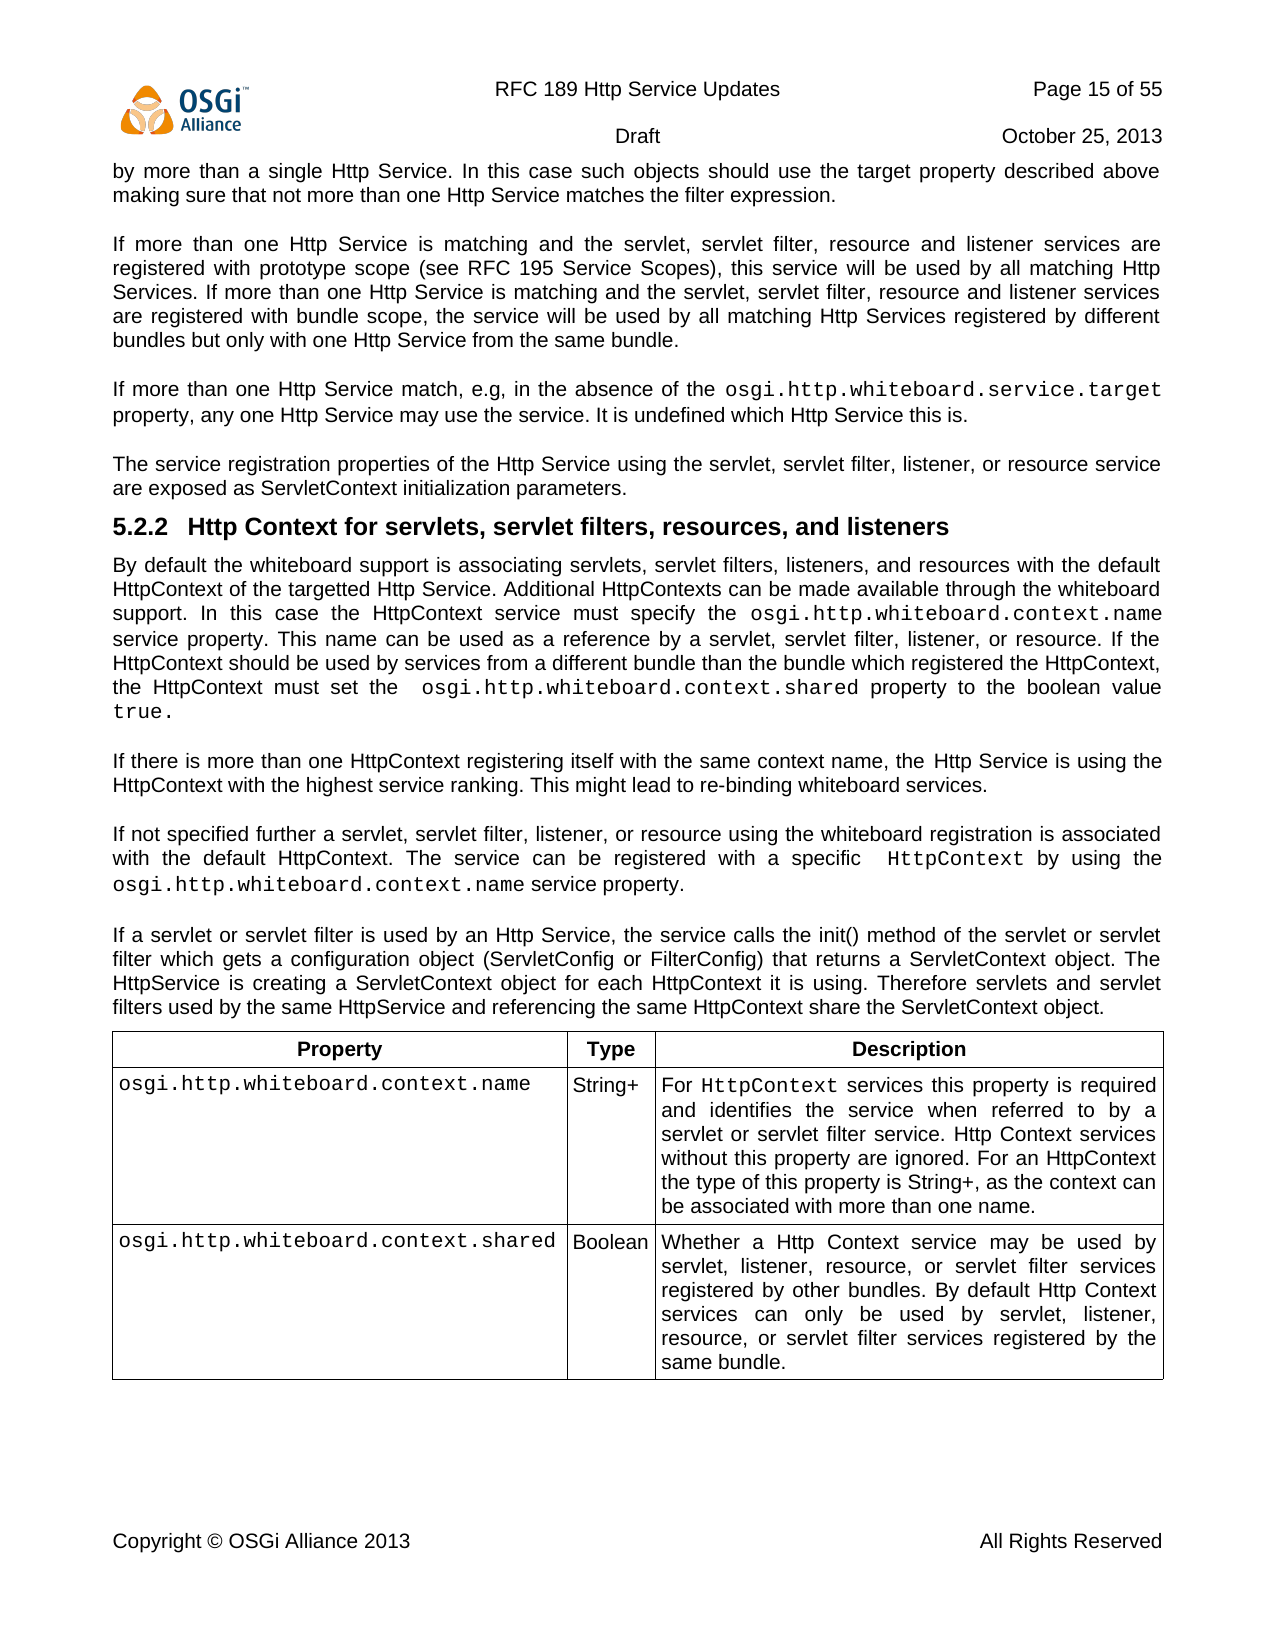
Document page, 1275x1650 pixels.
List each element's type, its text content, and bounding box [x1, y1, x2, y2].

text If more than one Http Service is matching and the servlet, servlet filter, resource and listener services are registered with prototype scope (see RFC 195 Service Scopes), this service will be used by all matching Http Services. If more than one Http Service is matching and the servlet, servlet filter, resource and listener services are registered with bundle scope, the service will be used by all matching Http Services registered by different bundles but only with one Http Service from the same bundle. [112, 232, 1162, 352]
subtitle Http Context for servlets, servlet filters, resources, and listeners [112, 512, 1162, 541]
text by more than a single Http Service. In this case such objects should use the target property described above making sure that not more than one Http Service matches the filter expression. [112, 159, 1162, 207]
table_cell String+ [568, 1068, 655, 1224]
picture [113, 78, 257, 142]
table_header Property [113, 1032, 567, 1067]
text By default the whiteboard support is associating servlets, servlet filters, listeners, and resources with the default HttpContext of the targetted Http Service. Additional HttpContexts can be made available through the whiteboard support. In this case the HttpContext service must specify the osgi.http.whiteboard.context.name service property. This name can be used as a reference by a servlet, servlet filter, listener, or resource. If the HttpContext should be used by services from a different bundle than the bundle which registered the HttpContext, the HttpContext must set the osgi.http.whiteboard.context.shared property to the boolean value true. [112, 553, 1162, 724]
table_cell Whether a Http Context service may be used by servlet, listener, resource, or servlet filter services registered by other bundles. By default Http Context services can only be used by servlet, listener, resource, or servlet filter services registered by the same bundle. [656, 1225, 1163, 1379]
table_cell Boolean [568, 1225, 655, 1379]
text If a servlet or servlet filter is used by an Http Service, the service calls the init() method of the servlet or servlet filter which gets a configuration object (ServletConfig or FilterConfig) that returns a ServletContext object. The HttpService is creating a ServletContext object for each HttpContext it is using. Therefore servlets and servlet filters used by the same HttpService and referencing the same HttpContext share the ServletContext object. [112, 923, 1162, 1019]
table_cell osgi.http.whiteboard.context.name [113, 1068, 567, 1224]
table_cell For HttpContext services this property is required and identifies the service when referred to by a servlet or servlet filter service. Http Context services without this property are ignored. For an HttpContext the type of this property is String+, as the context can be associated with more than one name. [656, 1068, 1163, 1224]
text If not specified further a servlet, servlet filter, listener, or resource using the whiteboard registration is associated with the default HttpContext. The service can be registered with a specific HttpContext by using the osgi.http.whiteboard.context.name service property. [112, 822, 1162, 898]
table_header Description [656, 1032, 1163, 1067]
text If more than one Http Service match, e.g, in the absence of the osgi.http.whiteboard.service.target property, any one Http Service may use the service. It is undefined which Http Service this is. [112, 377, 1162, 426]
table_header Type [568, 1032, 655, 1067]
text If there is more than one HttpContext registering itself with the same context name, the Http Service is using the HttpContext with the highest service ranking. This might lead to re-binding whiteboard services. [112, 749, 1162, 797]
text The service registration properties of the Http Service using the servlet, servlet filter, listener, or resource service are exposed as ServletContext initialization parameters. [112, 451, 1162, 499]
table_cell osgi.http.whiteboard.context.shared [113, 1225, 567, 1379]
